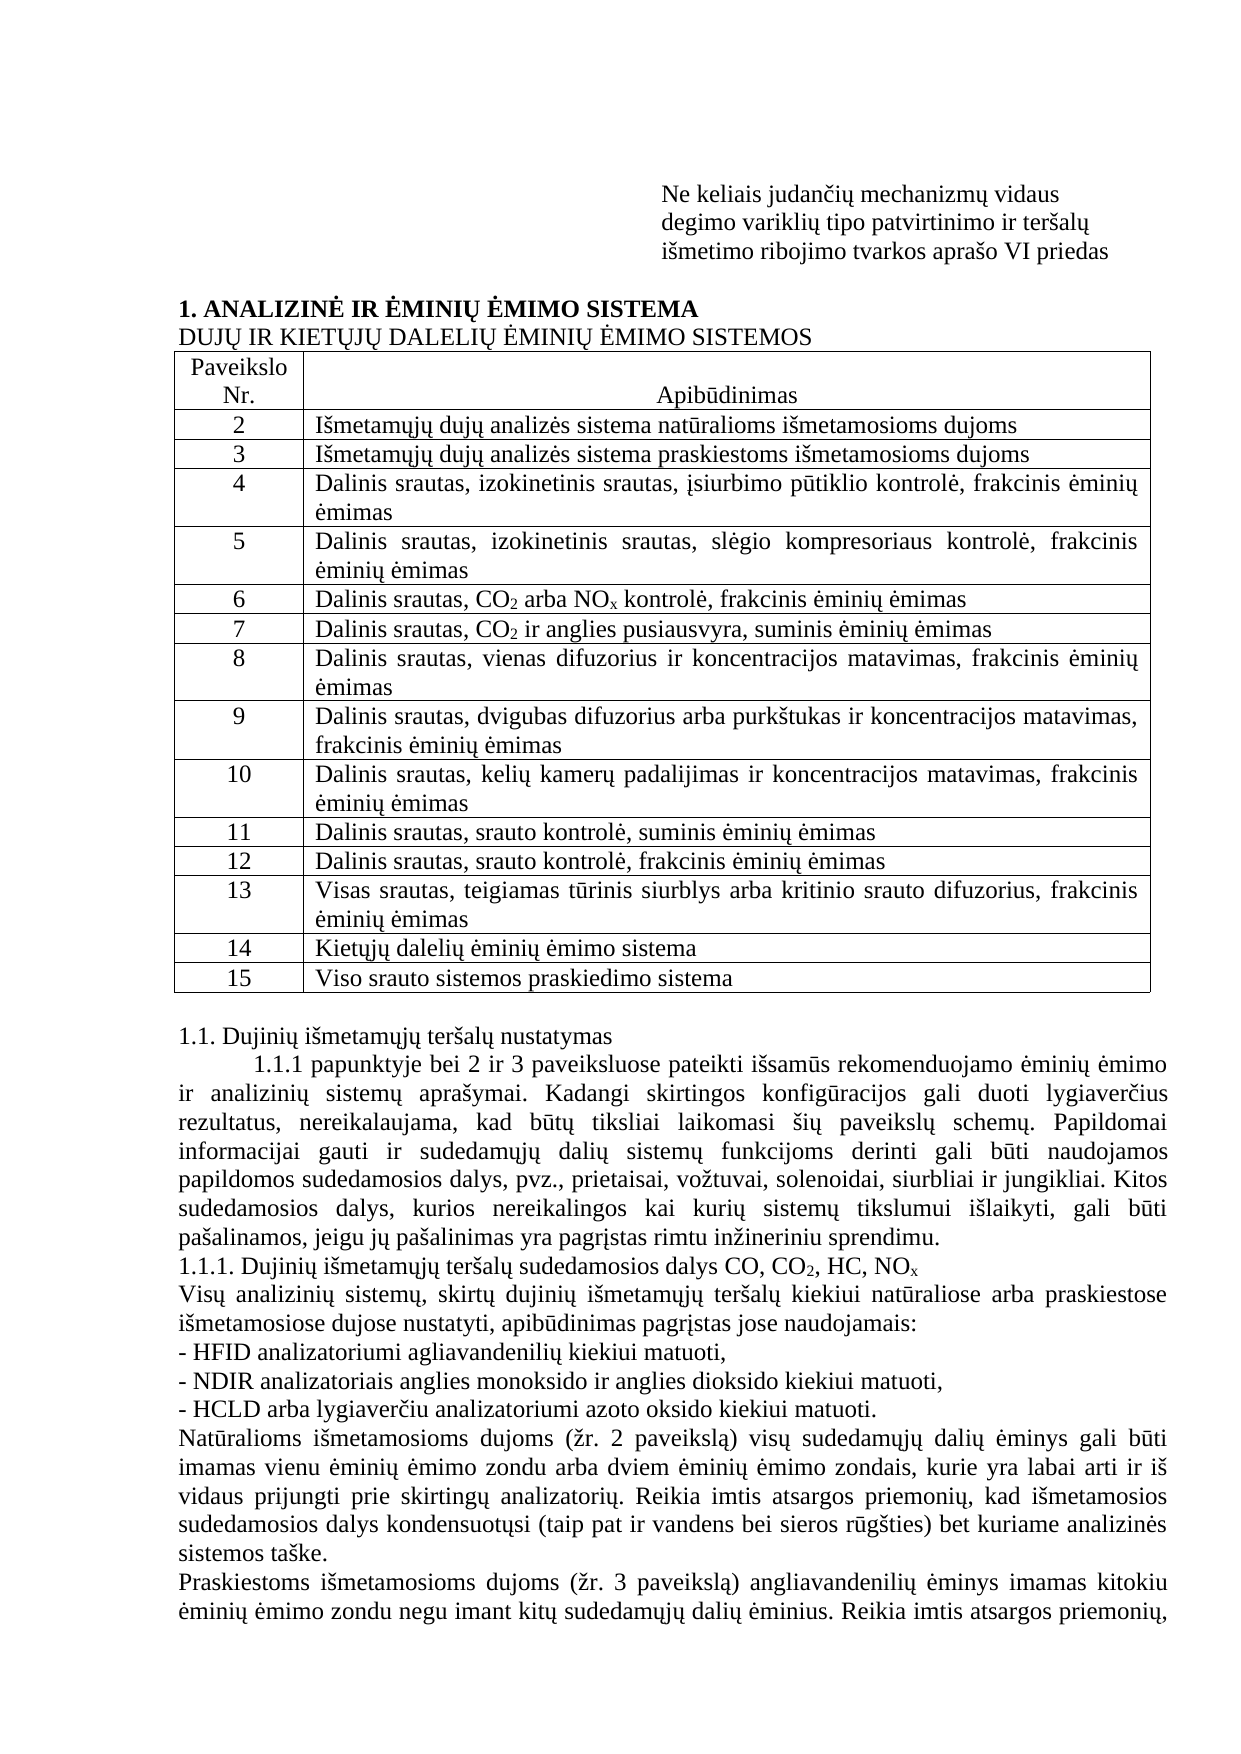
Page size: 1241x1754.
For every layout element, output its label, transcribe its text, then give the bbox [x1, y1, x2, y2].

table_cell Dalinis srautas, CO2 ir anglies pusiausvyra, suminis ėminių ėmimas [304, 614, 1150, 642]
table_cell Kietųjų dalelių ėminių ėmimo sistema [304, 934, 1150, 962]
text DUJŲ IR KIETŲJŲ DALELIŲ ĖMINIŲ ĖMIMO SISTEMOS [178, 322, 1169, 351]
table_cell 11 [175, 818, 303, 846]
table_cell 8 [175, 644, 303, 700]
table_header Apibūdinimas [304, 352, 1150, 409]
table_header Paveikslo Nr. [175, 352, 303, 409]
table_cell 15 [175, 963, 303, 992]
table_cell Dalinis srautas, srauto kontrolė, frakcinis ėminių ėmimas [304, 847, 1150, 875]
text - NDIR analizatoriais anglies monoksido ir anglies dioksido kiekiui matuoti, [178, 1366, 1169, 1394]
table_cell 6 [175, 585, 303, 613]
table_cell Dalinis srautas, srauto kontrolė, suminis ėminių ėmimas [304, 818, 1150, 846]
table_cell Visas srautas, teigiamas tūrinis siurblys arba kritinio srauto difuzorius, frakcinis ėminių ėmimas [304, 876, 1150, 933]
table_cell 3 [175, 440, 303, 468]
table_cell 9 [175, 701, 303, 758]
table_cell Dalinis srautas, kelių kamerų padalijimas ir koncentracijos matavimas, frakcinis ėminių ėmimas [304, 760, 1150, 816]
table_cell 13 [175, 876, 303, 933]
table_cell Dalinis srautas, izokinetinis srautas, įsiurbimo pūtiklio kontrolė, frakcinis ėminių ėmimas [304, 469, 1150, 526]
text Praskiestoms išmetamosioms dujoms (žr. 3 paveikslą) angliavandenilių ėminys imamas kitokiu ėminių ėmimo zondu negu imant kitų sudedamųjų dalių ėminius. Reikia imtis atsargos priemonių, [178, 1567, 1169, 1624]
text - HCLD arba lygiaverčiu analizatoriumi azoto oksido kiekiui matuoti. [178, 1394, 1169, 1423]
text išmetimo ribojimo tvarkos aprašo VI priedas [659, 236, 1169, 265]
table_cell Dalinis srautas, dvigubas difuzorius arba purkštukas ir koncentracijos matavimas, frakcinis ėminių ėmimas [304, 701, 1150, 758]
table_cell 10 [175, 760, 303, 816]
text Natūralioms išmetamosioms dujoms (žr. 2 paveikslą) visų sudedamųjų dalių ėminys gali būti imamas vienu ėminių ėmimo zondu arba dviem ėminių ėmimo zondais, kurie yra labai arti ir iš vidaus prijungti prie skirtingų analizatorių. Reikia imtis atsargos priemonių, kad išmetamosios sudedamosios dalys kondensuotųsi (taip pat ir vandens bei sieros rūgšties) bet kuriame analizinės sistemos taške. [178, 1423, 1169, 1567]
text 1.1.1. Dujinių išmetamųjų teršalų sudedamosios dalys CO, CO2, HC, NOx [178, 1251, 1169, 1279]
text - HFID analizatoriumi agliavandenilių kiekiui matuoti, [178, 1337, 1169, 1366]
text Visų analizinių sistemų, skirtų dujinių išmetamųjų teršalų kiekiui natūraliose arba praskiestose išmetamosiose dujose nustatyti, apibūdinimas pagrįstas jose naudojamais: [178, 1279, 1169, 1337]
text degimo variklių tipo patvirtinimo ir teršalų [659, 207, 1169, 236]
text 1.1.1 papunktyje bei 2 ir 3 paveiksluose pateikti išsamūs rekomenduojamo ėminių ėmimo ir analizinių sistemų aprašymai. Kadangi skirtingos konfigūracijos gali duoti lygiaverčius rezultatus, nereikalaujama, kad būtų tiksliai laikomasi šių paveikslų schemų. Papildomai informacijai gauti ir sudedamųjų dalių sistemų funkcijoms derinti gali būti naudojamos papildomos sudedamosios dalys, pvz., prietaisai, vožtuvai, solenoidai, siurbliai ir jungikliai. Kitos sudedamosios dalys, kurios nereikalingos kai kurių sistemų tikslumui išlaikyti, gali būti pašalinamos, jeigu jų pašalinimas yra pagrįstas rimtu inžineriniu sprendimu. [178, 1049, 1169, 1251]
text 1.1. Dujinių išmetamųjų teršalų nustatymas [178, 1021, 1169, 1049]
table_cell Viso srauto sistemos praskiedimo sistema [304, 963, 1150, 992]
table_cell Dalinis srautas, vienas difuzorius ir koncentracijos matavimas, frakcinis ėminių ėmimas [304, 644, 1150, 700]
table_cell Dalinis srautas, CO2 arba NOx kontrolė, frakcinis ėminių ėmimas [304, 585, 1150, 613]
table_cell 4 [175, 469, 303, 526]
table_cell Dalinis srautas, izokinetinis srautas, slėgio kompresoriaus kontrolė, frakcinis ėminių ėmimas [304, 527, 1150, 584]
table_cell Išmetamųjų dujų analizės sistema natūralioms išmetamosioms dujoms [304, 410, 1150, 438]
table_cell Išmetamųjų dujų analizės sistema praskiestoms išmetamosioms dujoms [304, 440, 1150, 468]
text 1. ANALIZINĖ IR ĖMINIŲ ĖMIMO SISTEMA [178, 294, 1169, 322]
table_cell 5 [175, 527, 303, 584]
table_cell 2 [175, 410, 303, 438]
table_cell 14 [175, 934, 303, 962]
text Ne keliais judančių mechanizmų vidaus [659, 179, 1169, 207]
table_cell 12 [175, 847, 303, 875]
table_cell 7 [175, 614, 303, 642]
